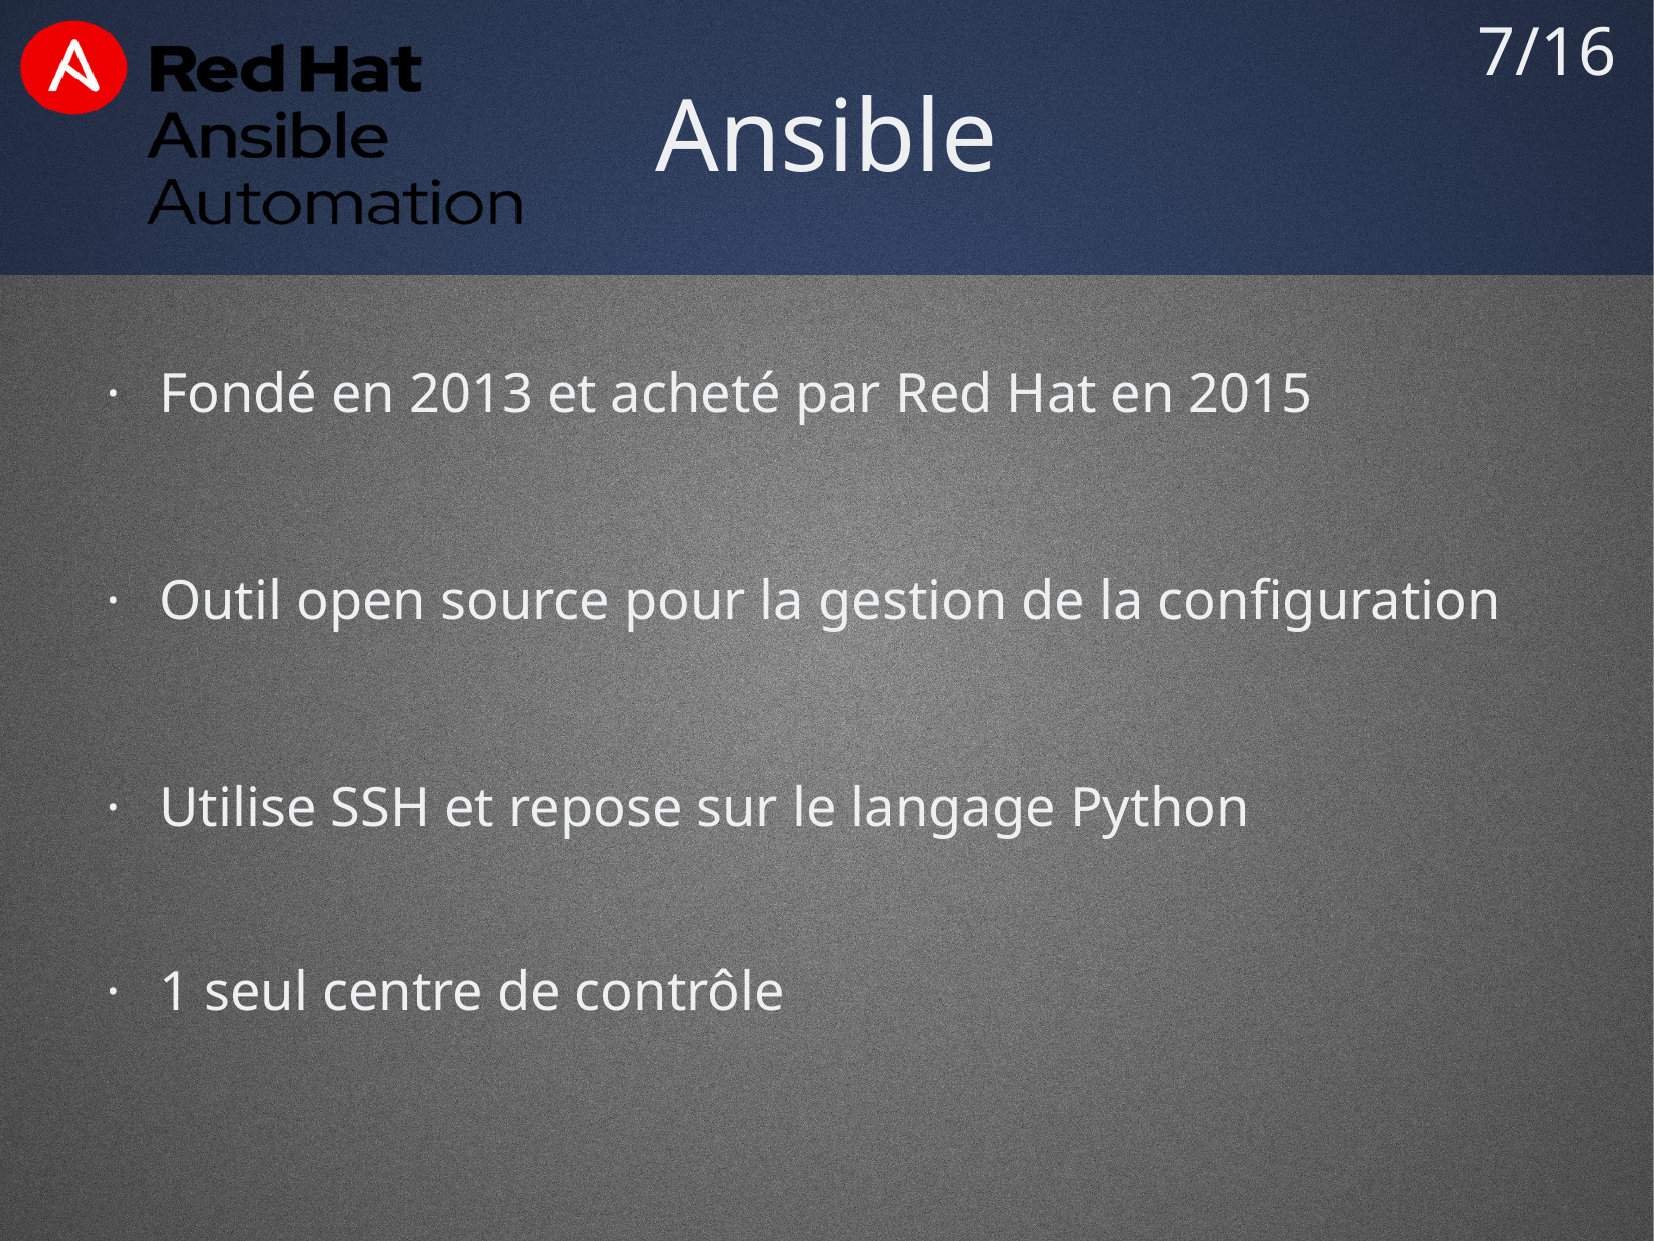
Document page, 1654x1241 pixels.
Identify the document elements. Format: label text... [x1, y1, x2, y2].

title Ansible [532, 29, 1565, 237]
list Fondé en 2013 et acheté par Red Hat en 2015 Outil open source pour la gestion de la configuration Utilise SSH et repose sur le langage Python 1 seul centre de contrôle [88, 354, 1565, 1241]
picture [0, 0, 1654, 1241]
list 7/16 [1371, 4, 1652, 83]
